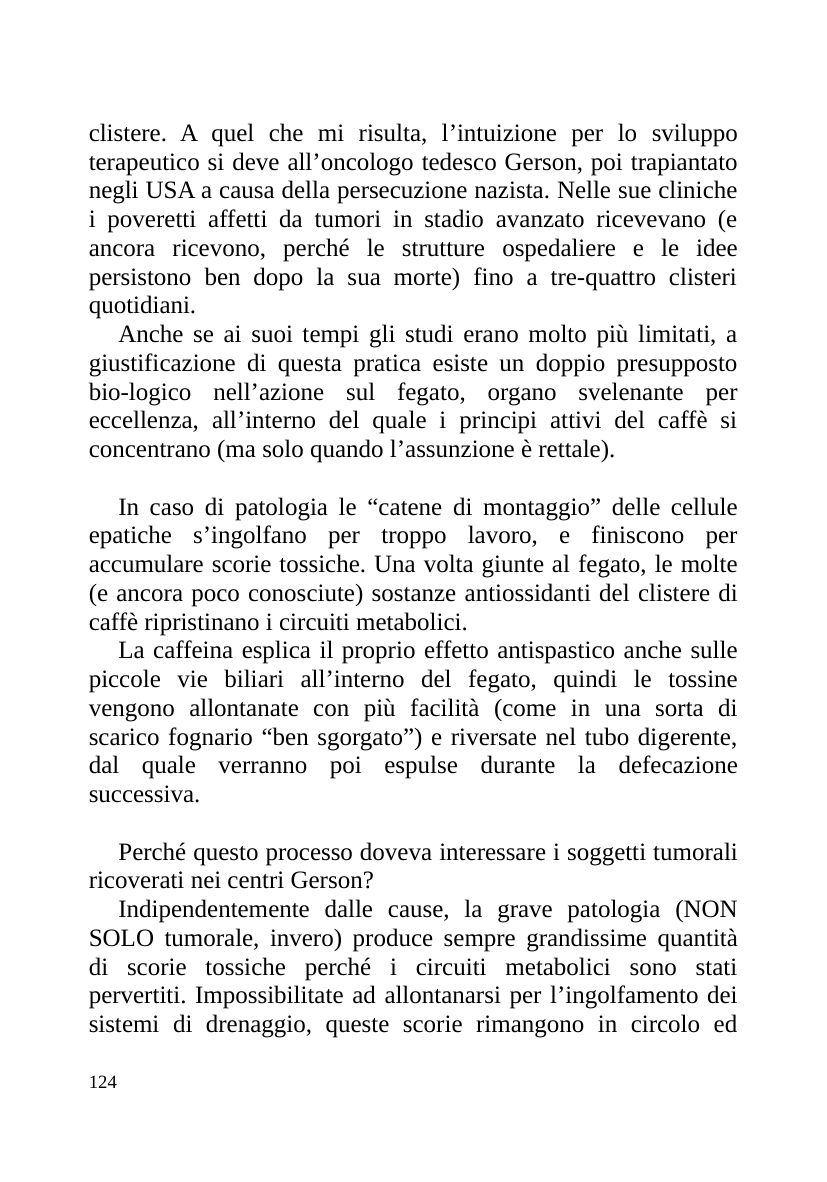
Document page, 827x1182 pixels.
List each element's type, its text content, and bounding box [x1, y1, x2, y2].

text clistere. A quel che mi risulta, l’intuizione per lo sviluppo terapeutico si deve all’oncologo tedesco Gerson, poi trapiantato negli USA a causa della persecuzione nazista. Nelle sue cliniche i poveretti affetti da tumori in stadio avanzato ricevevano (e ancora ricevono, perché le strutture ospedaliere e le idee persistono ben dopo la sua morte) fino a tre-quattro clisteri quotidiani. [88, 118, 738, 319]
text La caffeina esplica il proprio effetto antispastico anche sulle piccole vie biliari all’interno del fegato, quindi le tossine vengono allontanate con più facilità (come in una sorta di scarico fognario “ben sgorgato”) e riversate nel tubo digerente, dal quale verranno poi espulse durante la defecazione successiva. [88, 636, 738, 808]
text Anche se ai suoi tempi gli studi erano molto più limitati, a giustificazione di questa pratica esiste un doppio presupposto bio-logico nell’azione sul fegato, organo svelenante per eccellenza, all’interno del quale i principi attivi del caffè si concentrano (ma solo quando l’assunzione è rettale). [88, 319, 738, 463]
text In caso di patologia le “catene di montaggio” delle cellule epatiche s’ingolfano per troppo lavoro, e finiscono per accumulare scorie tossiche. Una volta giunte al fegato, le molte (e ancora poco conosciute) sostanze antiossidanti del clistere di caffè ripristinano i circuiti metabolici. [88, 492, 738, 636]
text Indipendentemente dalle cause, la grave patologia (NON SOLO tumorale, invero) produce sempre grandissime quantità di scorie tossiche perché i circuiti metabolici sono stati pervertiti. Impossibilitate ad allontanarsi per l’ingolfamento dei sistemi di drenaggio, queste scorie rimangono in circolo ed [88, 894, 738, 1038]
text Perché questo processo doveva interessare i soggetti tumorali ricoverati nei centri Gerson? [88, 837, 738, 894]
